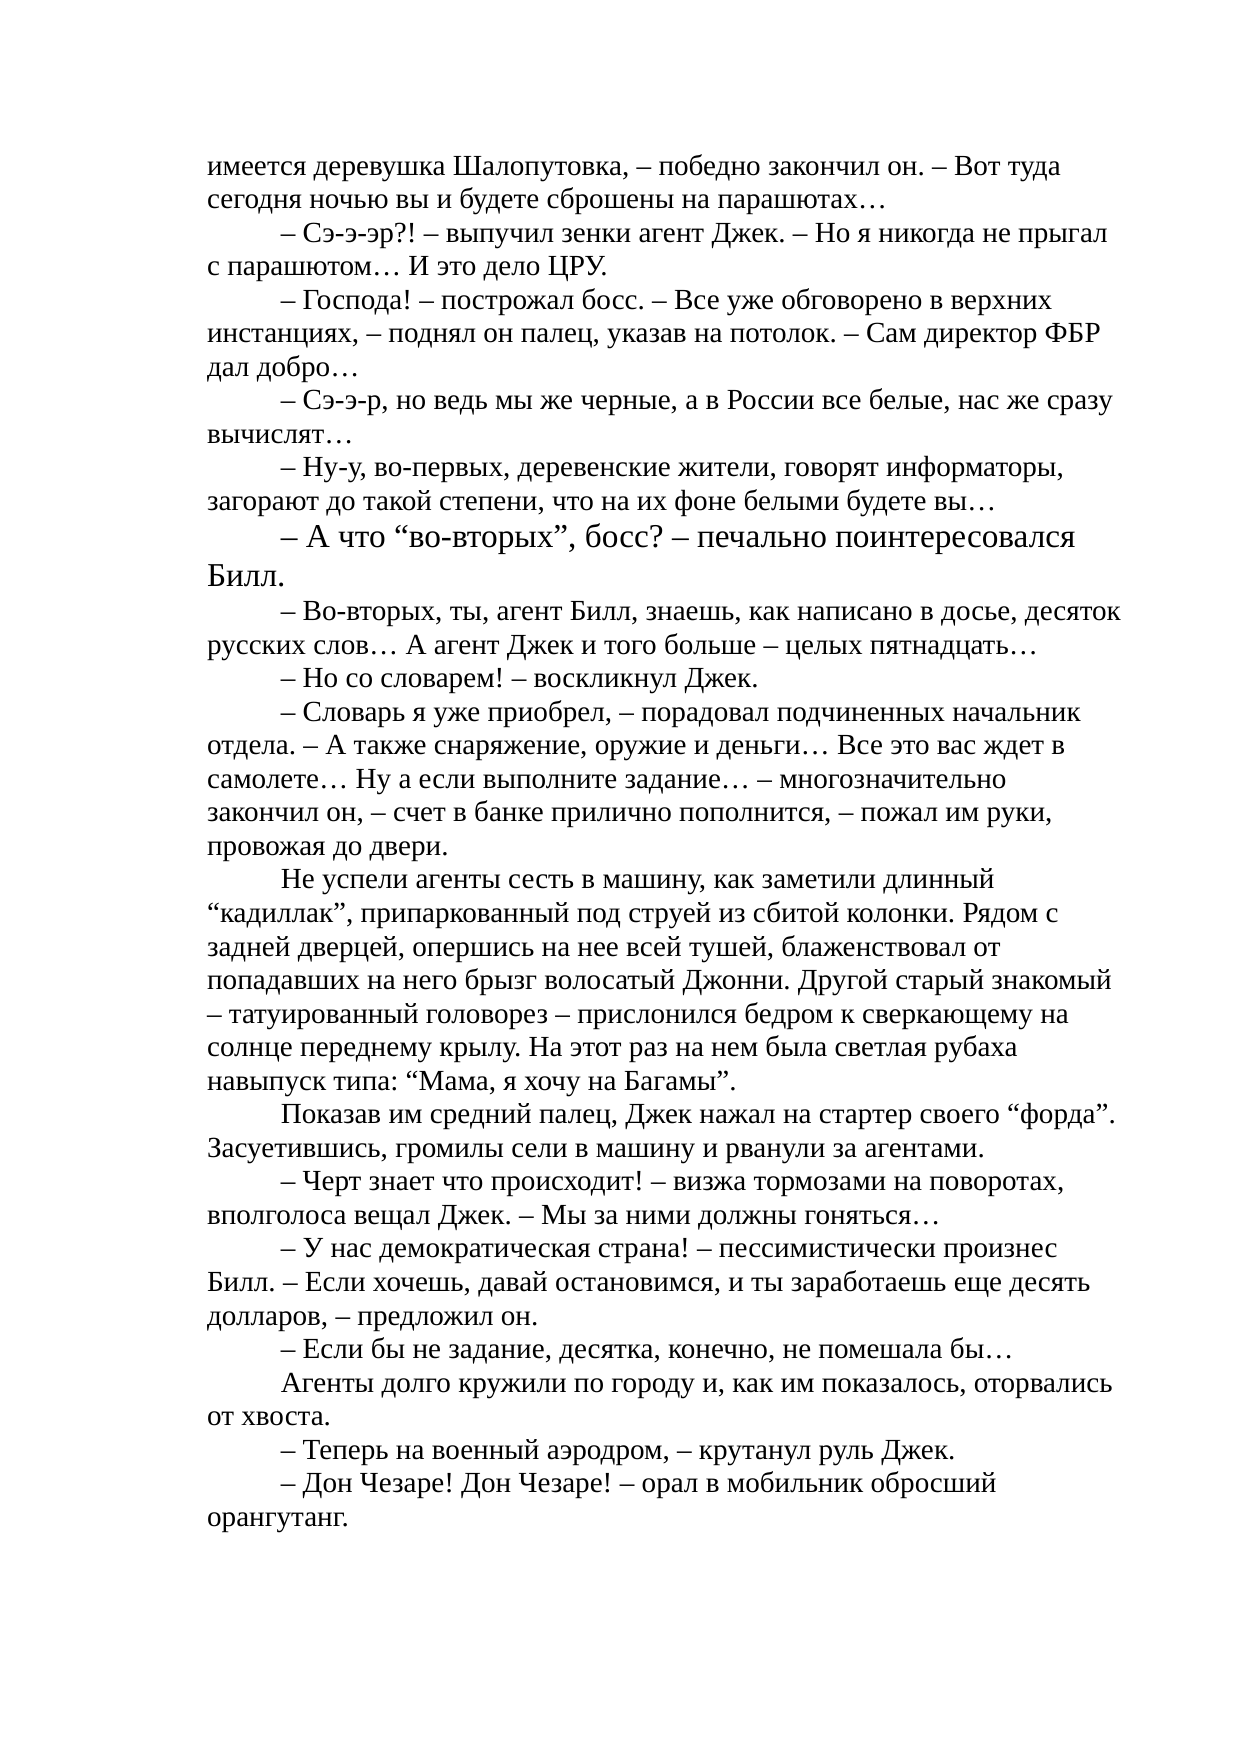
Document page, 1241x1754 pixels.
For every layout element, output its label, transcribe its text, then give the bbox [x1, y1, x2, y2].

text – Сэ-э-эр?! – выпучил зенки агент Джек. – Но я никогда не прыгал с парашютом… И это дело ЦРУ. [207, 215, 1122, 282]
text – Господа! – построжал босс. – Все уже обговорено в верхних инстанциях, – поднял он палец, указав на потолок. – Сам директор ФБР дал добро… [207, 282, 1122, 382]
text – Сэ-э-р, но ведь мы же черные, а в России все белые, нас же сразу вычислят… [207, 382, 1122, 449]
text – Но со словарем! – воскликнул Джек. [207, 660, 1122, 694]
text имеется деревушка Шалопутовка, – победно закончил он. – Вот туда сегодня ночью вы и будете сброшены на парашютах… [207, 148, 1122, 215]
text – А что “во-вторых”, босс? – печально поинтересовался Билл. [207, 517, 1122, 593]
text – Если бы не задание, десятка, конечно, не помешала бы… [207, 1331, 1122, 1365]
text – Ну-у, во-первых, деревенские жители, говорят информаторы, загорают до такой степени, что на их фоне белыми будете вы… [207, 449, 1122, 517]
text Агенты долго кружили по городу и, как им показалось, оторвались от хвоста. [207, 1365, 1122, 1432]
text – У нас демократическая страна! – пессимистически произнес Билл. – Если хочешь, давай остановимся, и ты заработаешь еще десять долларов, – предложил он. [207, 1231, 1122, 1331]
text – Теперь на военный аэродром, – крутанул руль Джек. [207, 1432, 1122, 1465]
text Показав им средний палец, Джек нажал на стартер своего “форда”. Засуетившись, громилы сели в машину и рванули за агентами. [207, 1096, 1122, 1163]
text – Во-вторых, ты, агент Билл, знаешь, как написано в досье, десяток русских слов… А агент Джек и того больше – целых пятнадцать… [207, 593, 1122, 660]
text – Черт знает что происходит! – визжа тормозами на поворотах, вполголоса вещал Джек. – Мы за ними должны гоняться… [207, 1163, 1122, 1231]
text Не успели агенты сесть в машину, как заметили длинный “кадиллак”, припаркованный под струей из сбитой колонки. Рядом с задней дверцей, опершись на нее всей тушей, блаженствовал от попадавших на него брызг волосатый Джонни. Другой старый знакомый – татуированный головорез – прислонился бедром к сверкающему на солнце переднему крылу. На этот раз на нем была светлая рубаха навыпуск типа: “Мама, я хочу на Багамы”. [207, 862, 1122, 1096]
text – Словарь я уже приобрел, – порадовал подчиненных начальник отдела. – А также снаряжение, оружие и деньги… Все это вас ждет в самолете… Ну а если выполните задание… – многозначительно закончил он, – счет в банке прилично пополнится, – пожал им руки, провожая до двери. [207, 694, 1122, 862]
text – Дон Чезаре! Дон Чезаре! – орал в мобильник обросший орангутанг. [207, 1465, 1122, 1532]
